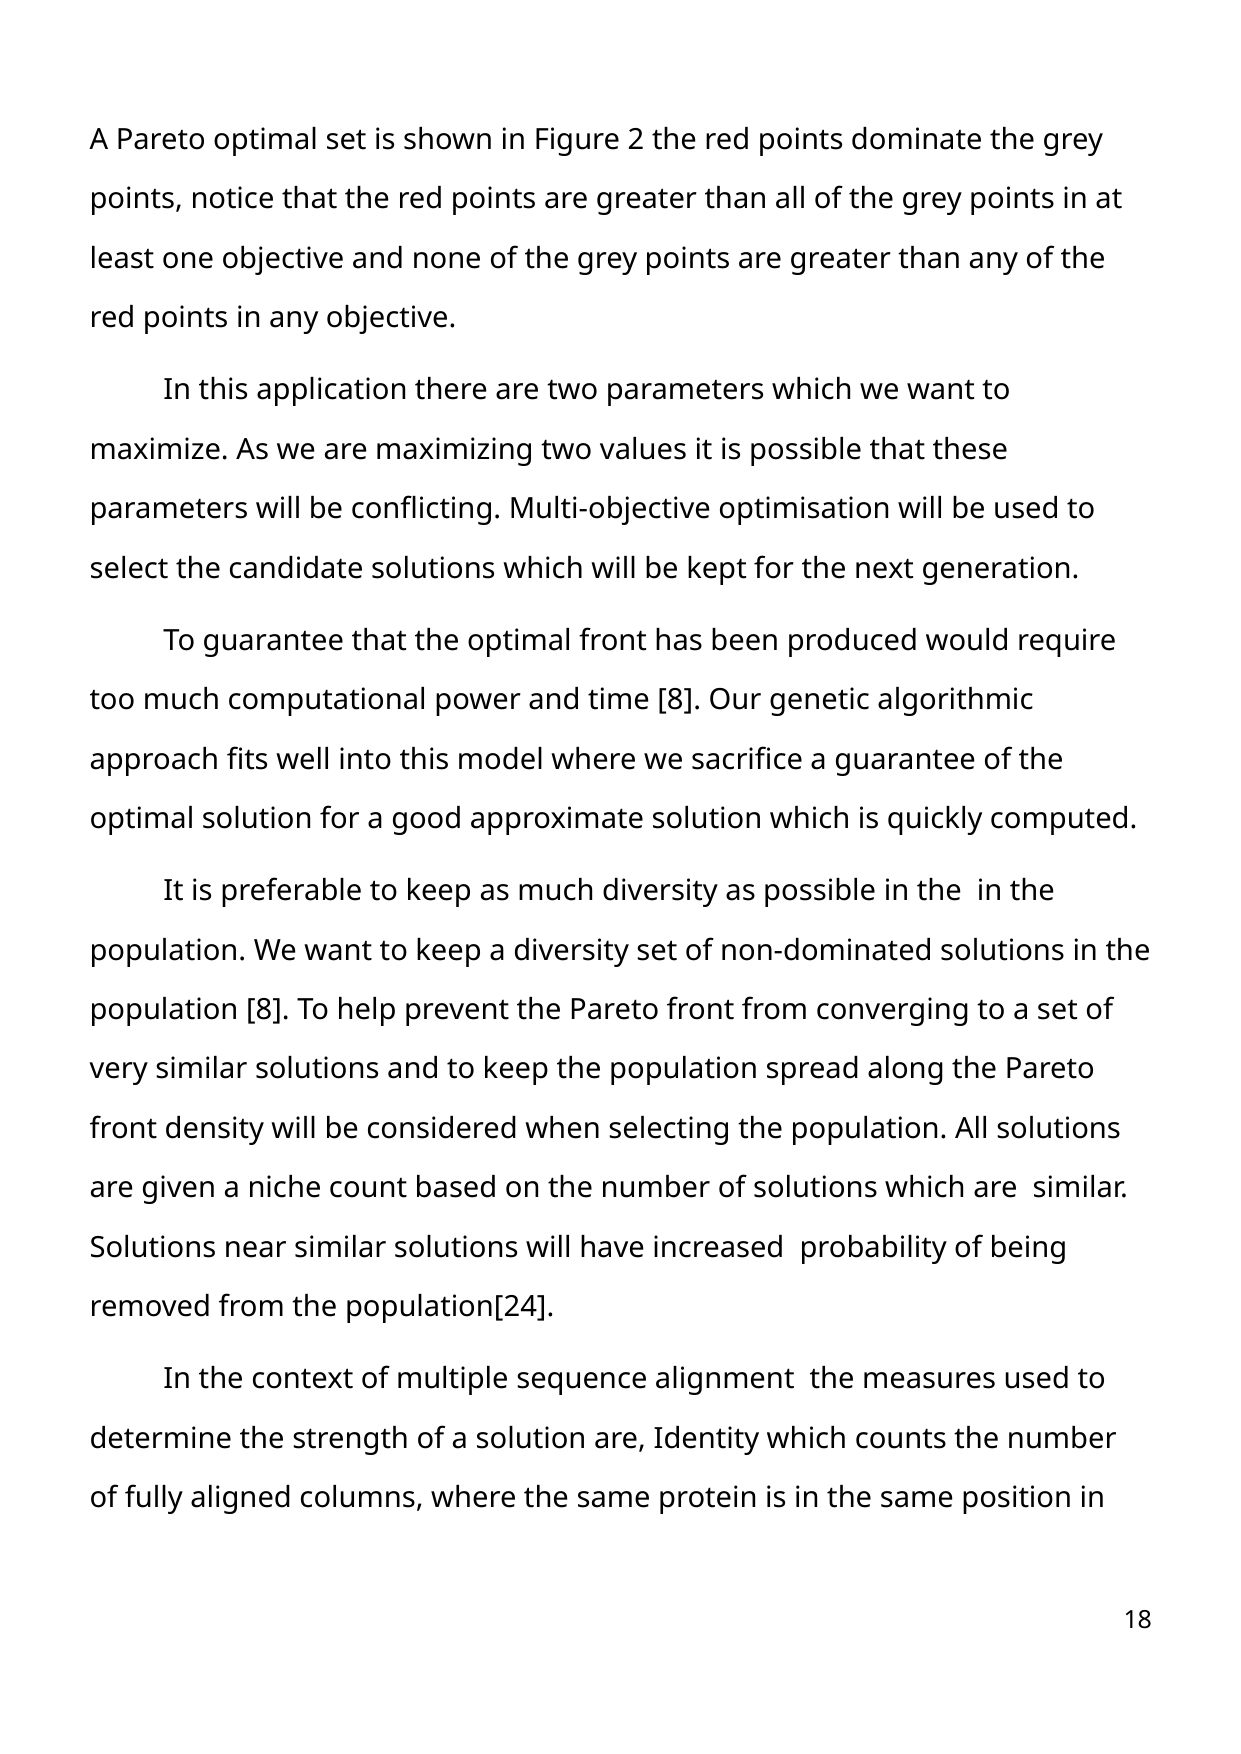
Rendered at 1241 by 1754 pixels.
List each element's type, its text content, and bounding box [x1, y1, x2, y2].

text In this application there are two parameters which we want to maximize. As we are maximizing two values it is possible that these parameters will be conflicting. Multi-objective optimisation will be used to select the candidate solutions which will be kept for the next generation. [89, 368, 1152, 587]
text In the context of multiple sequence alignment the measures used to determine the strength of a solution are, Identity which counts the number of fully aligned columns, where the same protein is in the same position in [89, 1358, 1152, 1516]
text It is preferable to keep as much diversity as possible in the in the population. We want to keep a diversity set of non-dominated solutions in the population [8]. To help prevent the Pareto front from converging to a set of very similar solutions and to keep the population spread along the Pareto front density will be considered when selecting the population. All solutions are given a niche count based on the number of solutions which are similar. Solutions near similar solutions will have increased probability of being removed from the population[24]. [89, 869, 1152, 1325]
text To guarantee that the optimal front has been produced would require too much computational power and time [8]. Our genetic algorithmic approach fits well into this model where we sacrifice a guarantee of the optimal solution for a good approximate solution which is quickly computed. [89, 619, 1152, 837]
text A Pareto optimal set is shown in Figure 2 the red points dominate the grey points, notice that the red points are greater than all of the grey points in at least one objective and none of the grey points are greater than any of the red points in any objective. [89, 118, 1152, 336]
